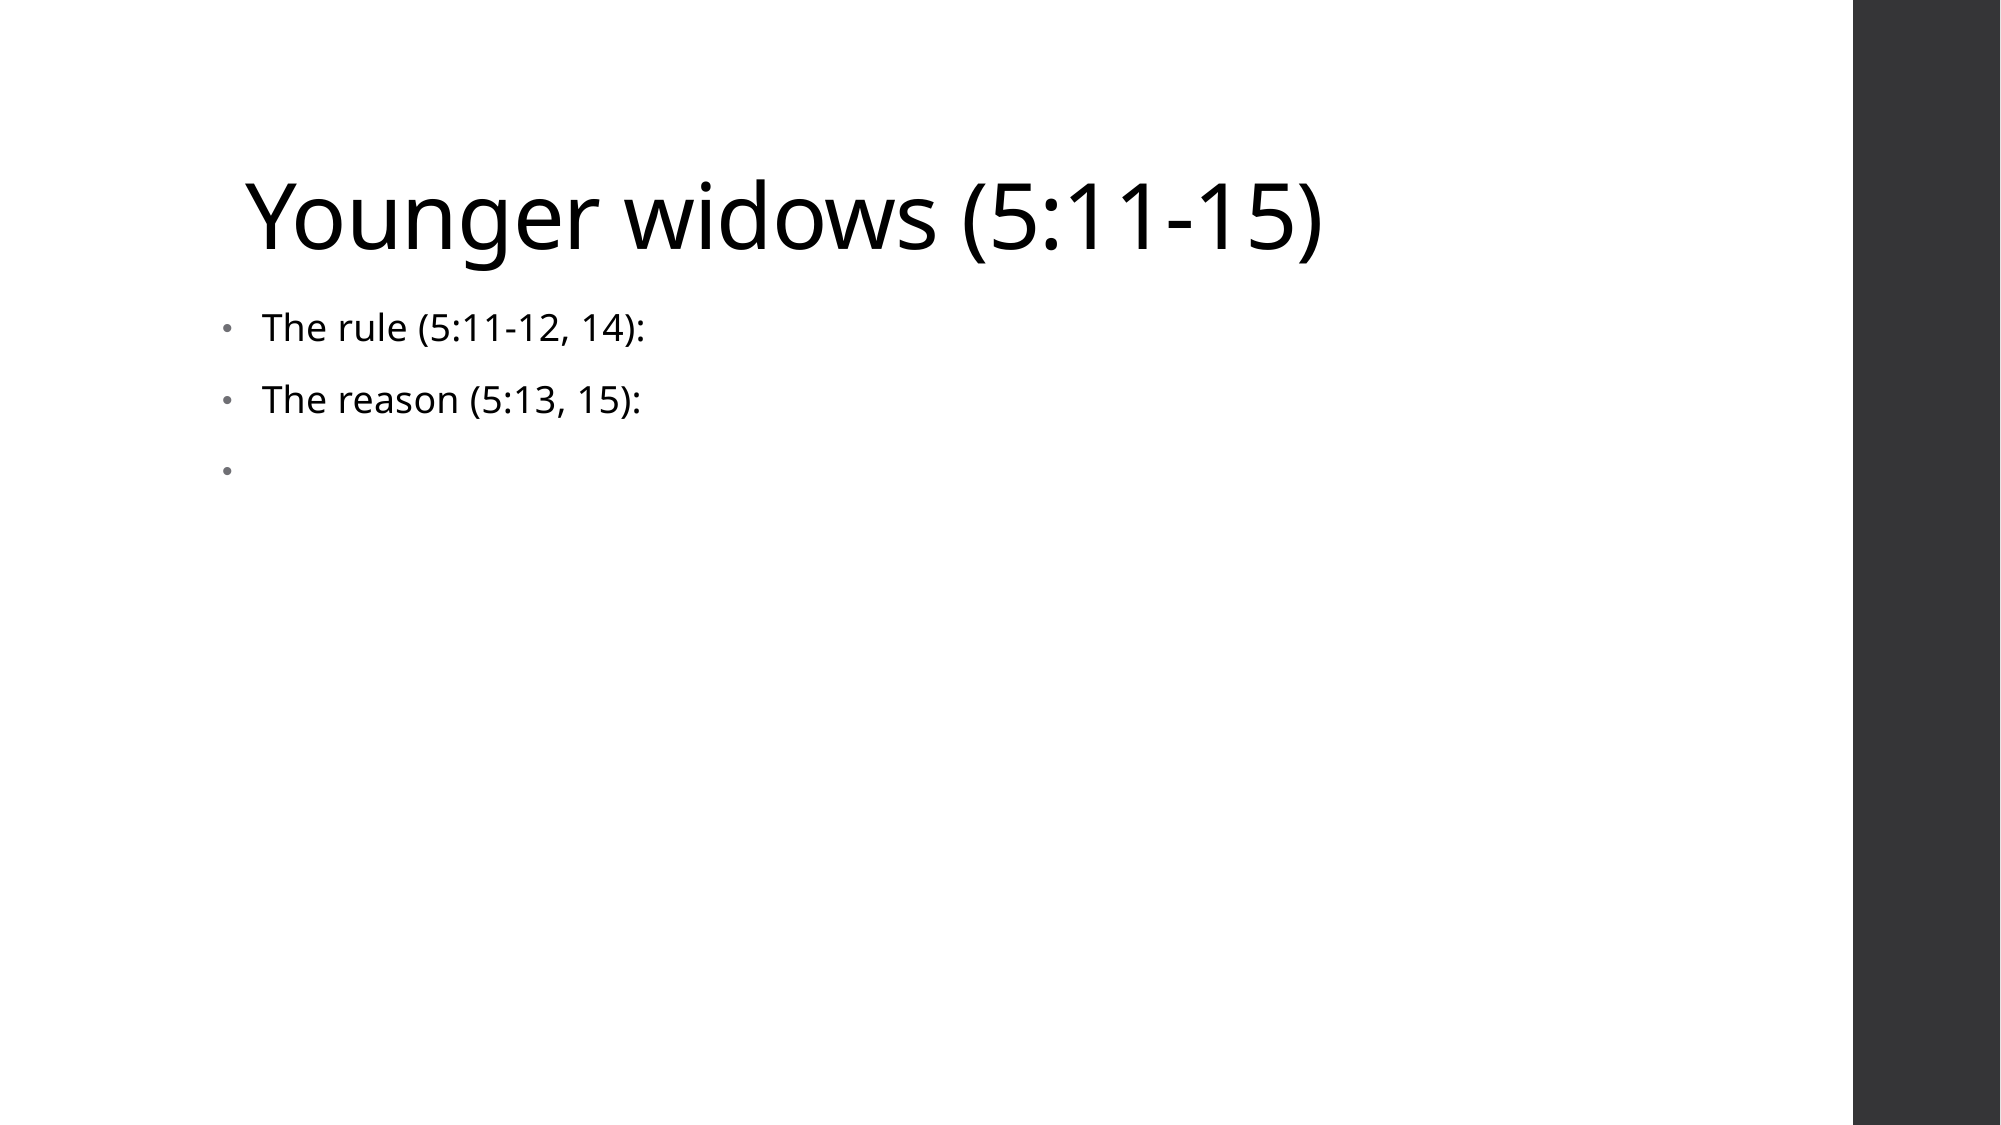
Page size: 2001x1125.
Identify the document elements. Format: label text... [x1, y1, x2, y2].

title Younger widows (5:11-15) [206, 60, 1797, 278]
list The rule (5:11-12, 14): The reason (5:13, 15): [206, 299, 1617, 1014]
